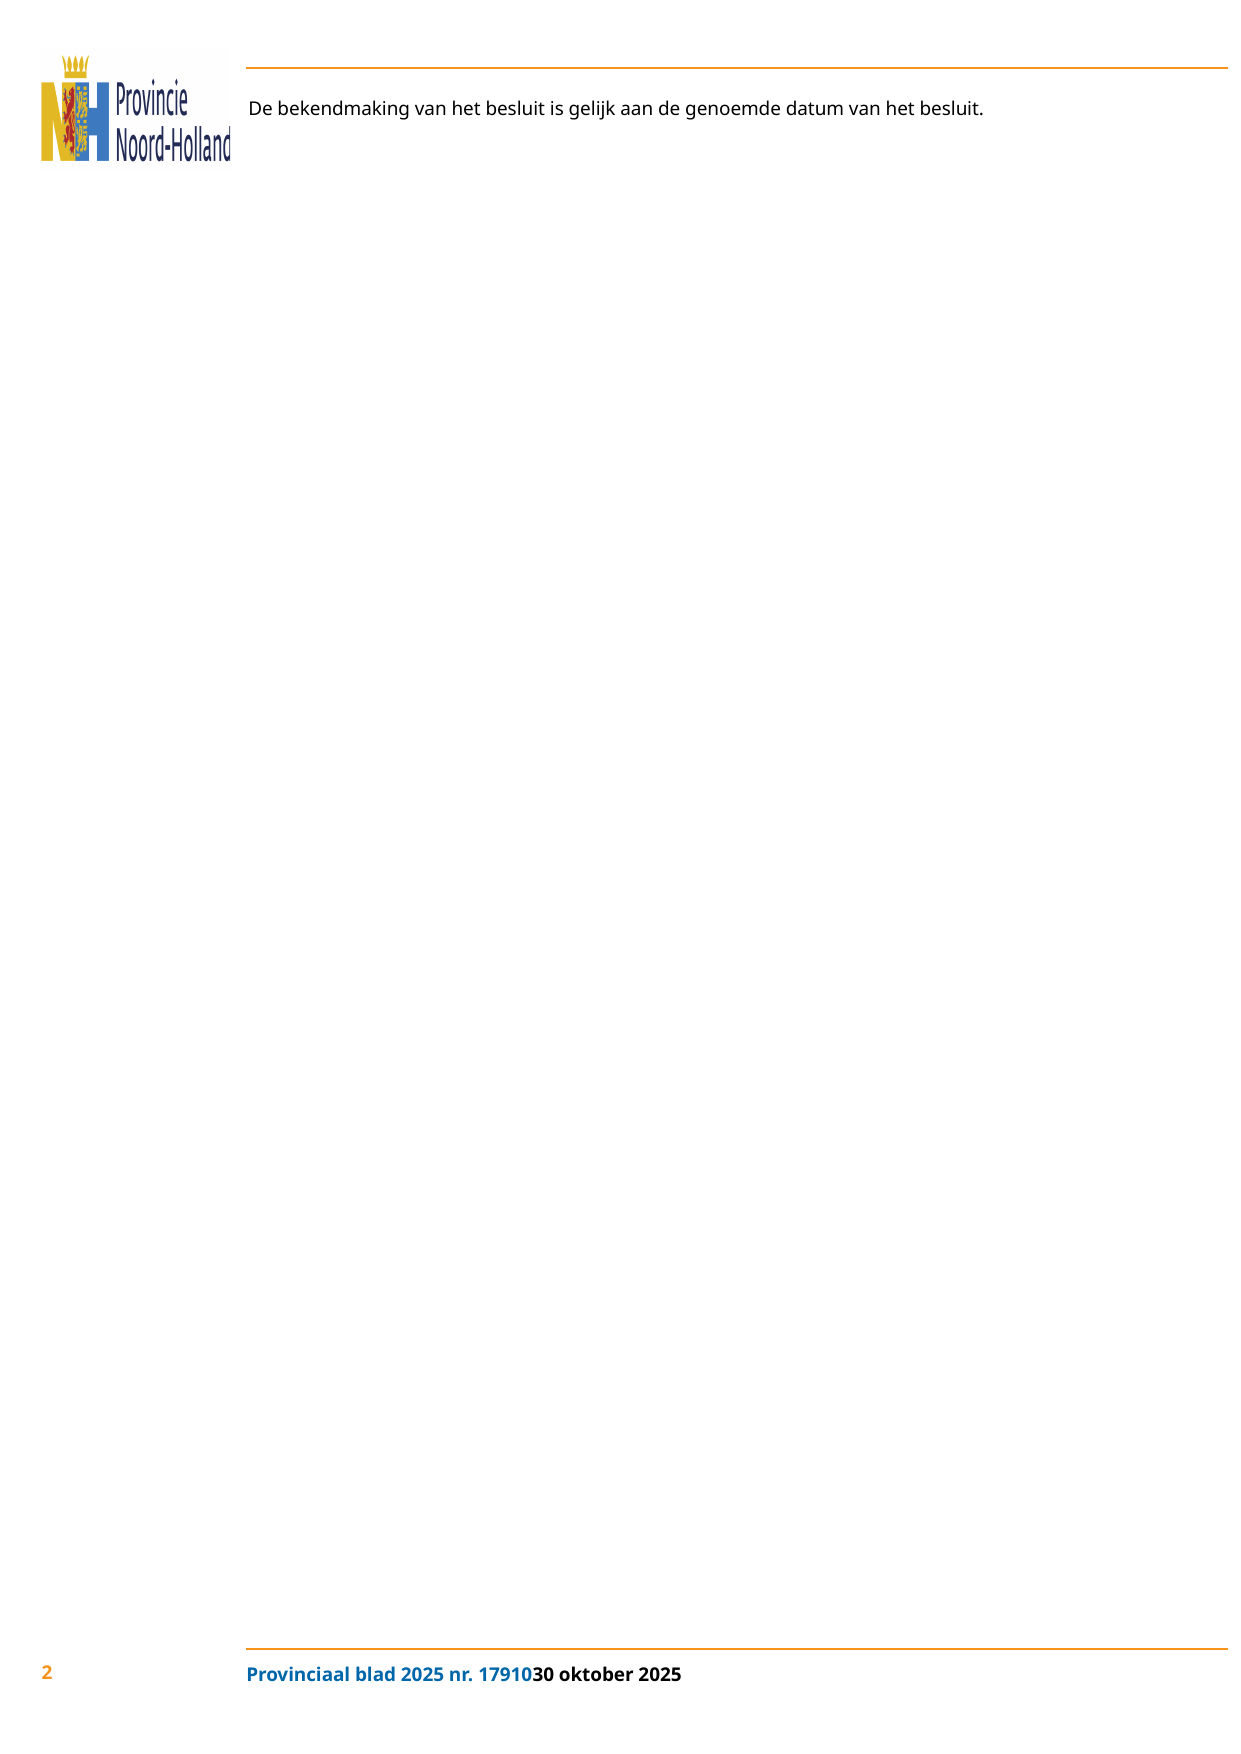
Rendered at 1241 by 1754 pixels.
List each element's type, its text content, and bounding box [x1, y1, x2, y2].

text De bekendmaking van het besluit is gelijk aan de genoemde datum van het besluit. [248, 95, 1152, 121]
picture [41, 47, 231, 172]
